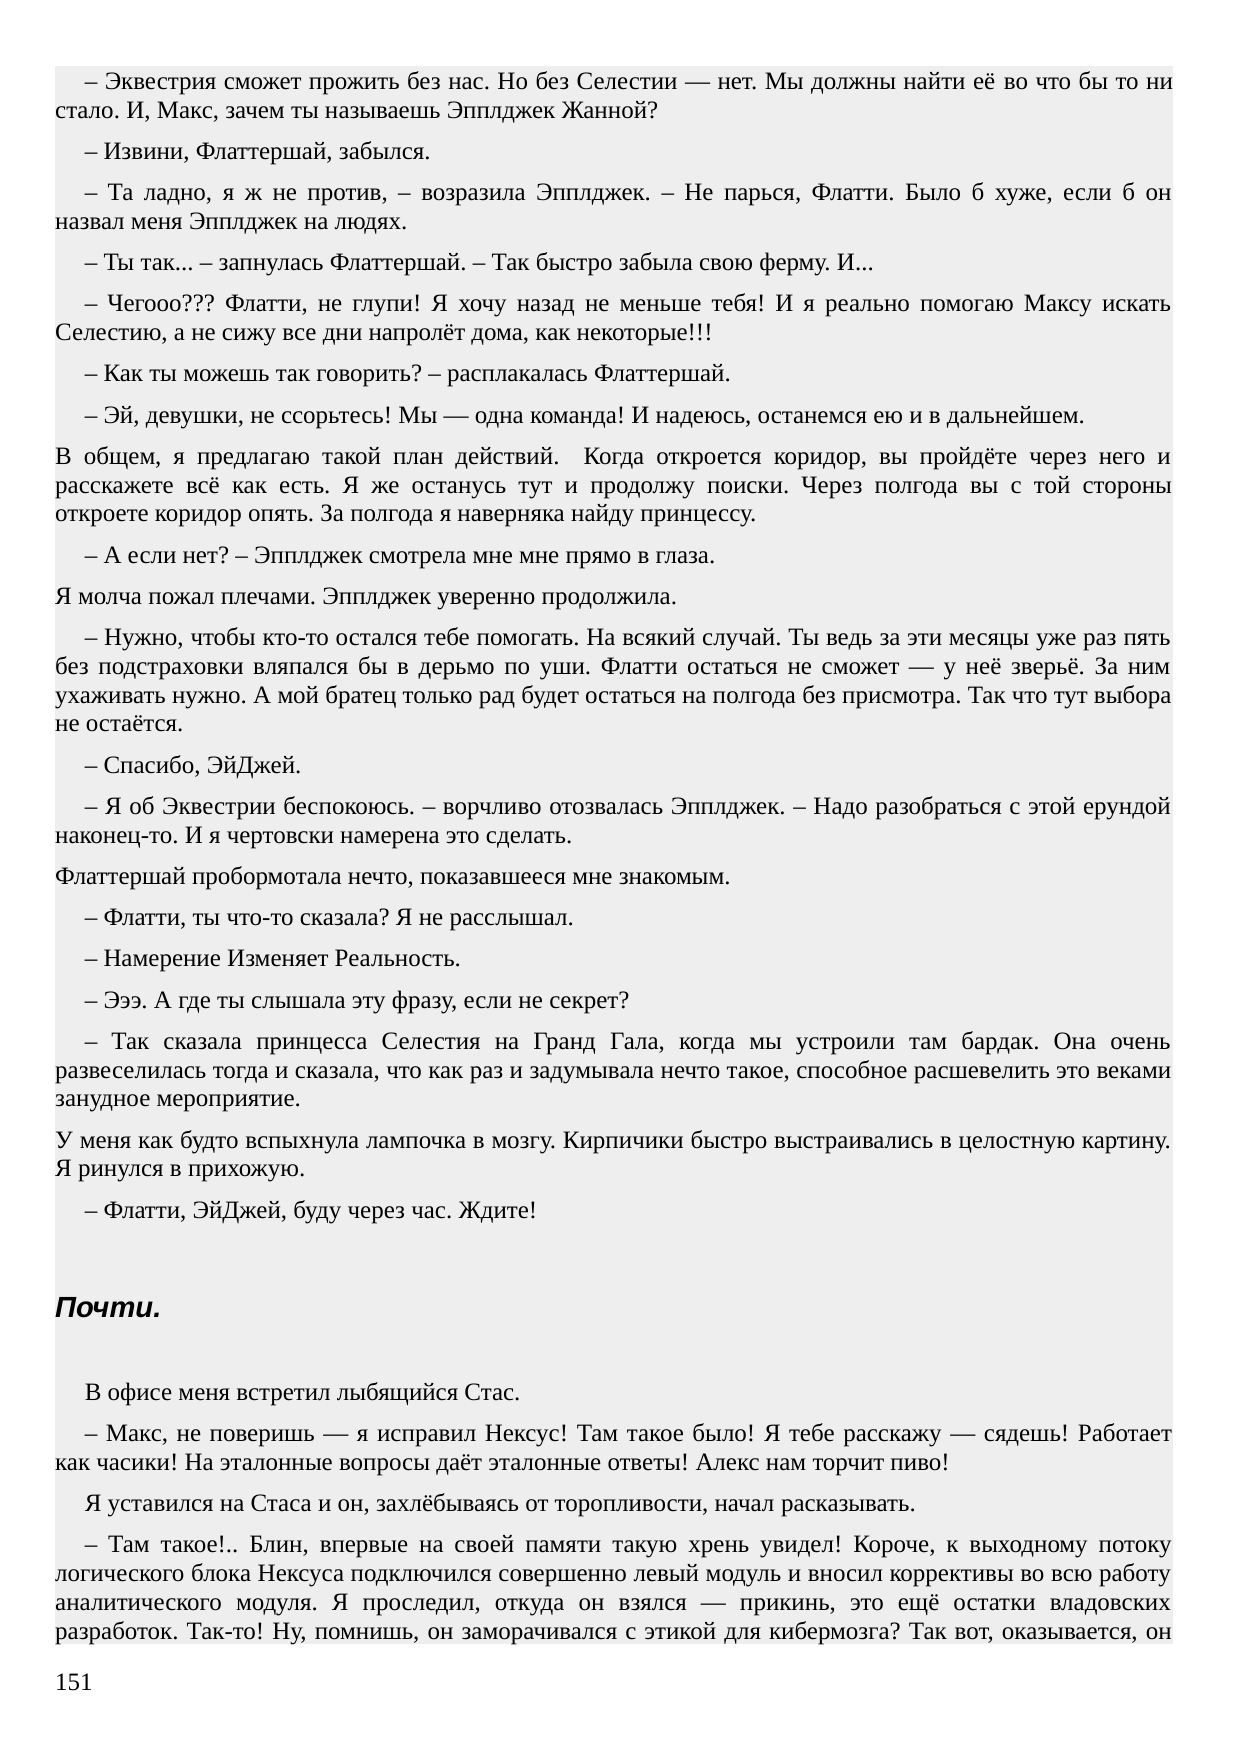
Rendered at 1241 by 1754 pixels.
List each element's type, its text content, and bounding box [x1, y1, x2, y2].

text – Спасибо, ЭйДжей. [55, 750, 1173, 778]
text – Флатти, ЭйДжей, буду через час. Ждите! [55, 1195, 1173, 1223]
text – Эквестрия сможет прожить без нас. Но без Селестии — нет. Мы должны найти её во что бы то ни стало. И, Макс, зачем ты называешь Эпплджек Жанной? [55, 66, 1173, 123]
text – Так сказала принцесса Селестия на Гранд Гала, когда мы устроили там бардак. Она очень развеселилась тогда и сказала, что как раз и задумывала нечто такое, способное расшевелить это веками занудное мероприятие. [55, 1026, 1173, 1112]
text В офисе меня встретил лыбящийся Стас. [55, 1377, 1173, 1406]
text – Нужно, чтобы кто-то остался тебе помогать. На всякий случай. Ты ведь за эти месяцы уже раз пять без подстраховки вляпался бы в дерьмо по уши. Флатти остаться не сможет — у неё зверьё. За ним ухаживать нужно. А мой братец только рад будет остаться на полгода без присмотра. Так что тут выбора не остаётся. [55, 622, 1173, 737]
text – Извини, Флаттершай, забылся. [55, 136, 1173, 165]
text – Как ты можешь так говорить? – расплакалась Флаттершай. [55, 358, 1173, 387]
text – Ты так... – запнулась Флаттершай. – Так быстро забыла свою ферму. И... [55, 247, 1173, 276]
list Я молча пожал плечами. Эпплджек уверенно продолжила. [55, 581, 1173, 610]
list У меня как будто вспыхнула лампочка в мозгу. Кирпичики быстро выстраивались в целостную картину. Я ринулся в прихожую. [55, 1125, 1173, 1182]
list В общем, я предлагаю такой план действий. Когда откроется коридор, вы пройдёте через него и расскажете всё как есть. Я же останусь тут и продолжу поиски. Через полгода вы с той стороны откроете коридор опять. За полгода я наверняка найду принцессу. [55, 441, 1173, 527]
text – Та ладно, я ж не против, – возразила Эпплджек. – Не парься, Флатти. Было б хуже, если б он назвал меня Эпплджек на людях. [55, 177, 1173, 235]
text – Макс, не поверишь — я исправил Нексус! Там такое было! Я тебе расскажу — сядешь! Работает как часики! На эталонные вопросы даёт эталонные ответы! Алекс нам торчит пиво! [55, 1418, 1173, 1476]
text – Там такое!.. Блин, впервые на своей памяти такую хрень увидел! Короче, к выходному потоку логического блока Нексуса подключился совершенно левый модуль и вносил коррективы во всю работу аналитического модуля. Я проследил, откуда он взялся — прикинь, это ещё остатки владовских разработок. Так-то! Ну, помнишь, он заморачивался с этикой для кибермозга? Так вот, оказывается, он [55, 1529, 1173, 1644]
text Я уставился на Стаса и он, захлёбываясь от торопливости, начал расказывать. [55, 1488, 1173, 1517]
text – Флатти, ты что-то сказала? Я не расслышал. [55, 902, 1173, 931]
text – Намерение Изменяет Реальность. [55, 943, 1173, 972]
text – Чегооо??? Флатти, не глупи! Я хочу назад не меньше тебя! И я реально помогаю Максу искать Селестию, а не сижу все дни напролёт дома, как некоторые!!! [55, 288, 1173, 346]
list Флаттершай пробормотала нечто, показавшееся мне знакомым. [55, 861, 1173, 890]
text – Я об Эквестрии беспокоюсь. – ворчливо отозвалась Эпплджек. – Надо разобраться с этой ерундой наконец-то. И я чертовски намерена это сделать. [55, 791, 1173, 848]
text – А если нет? – Эпплджек смотрела мне мне прямо в глаза. [55, 540, 1173, 568]
text – Эээ. А где ты слышала эту фразу, если не секрет? [55, 985, 1173, 1013]
text – Эй, девушки, не ссорьтесь! Мы — одна команда! И надеюсь, останемся ею и в дальнейшем. [55, 400, 1173, 428]
subtitle Почти. [55, 1290, 1173, 1323]
